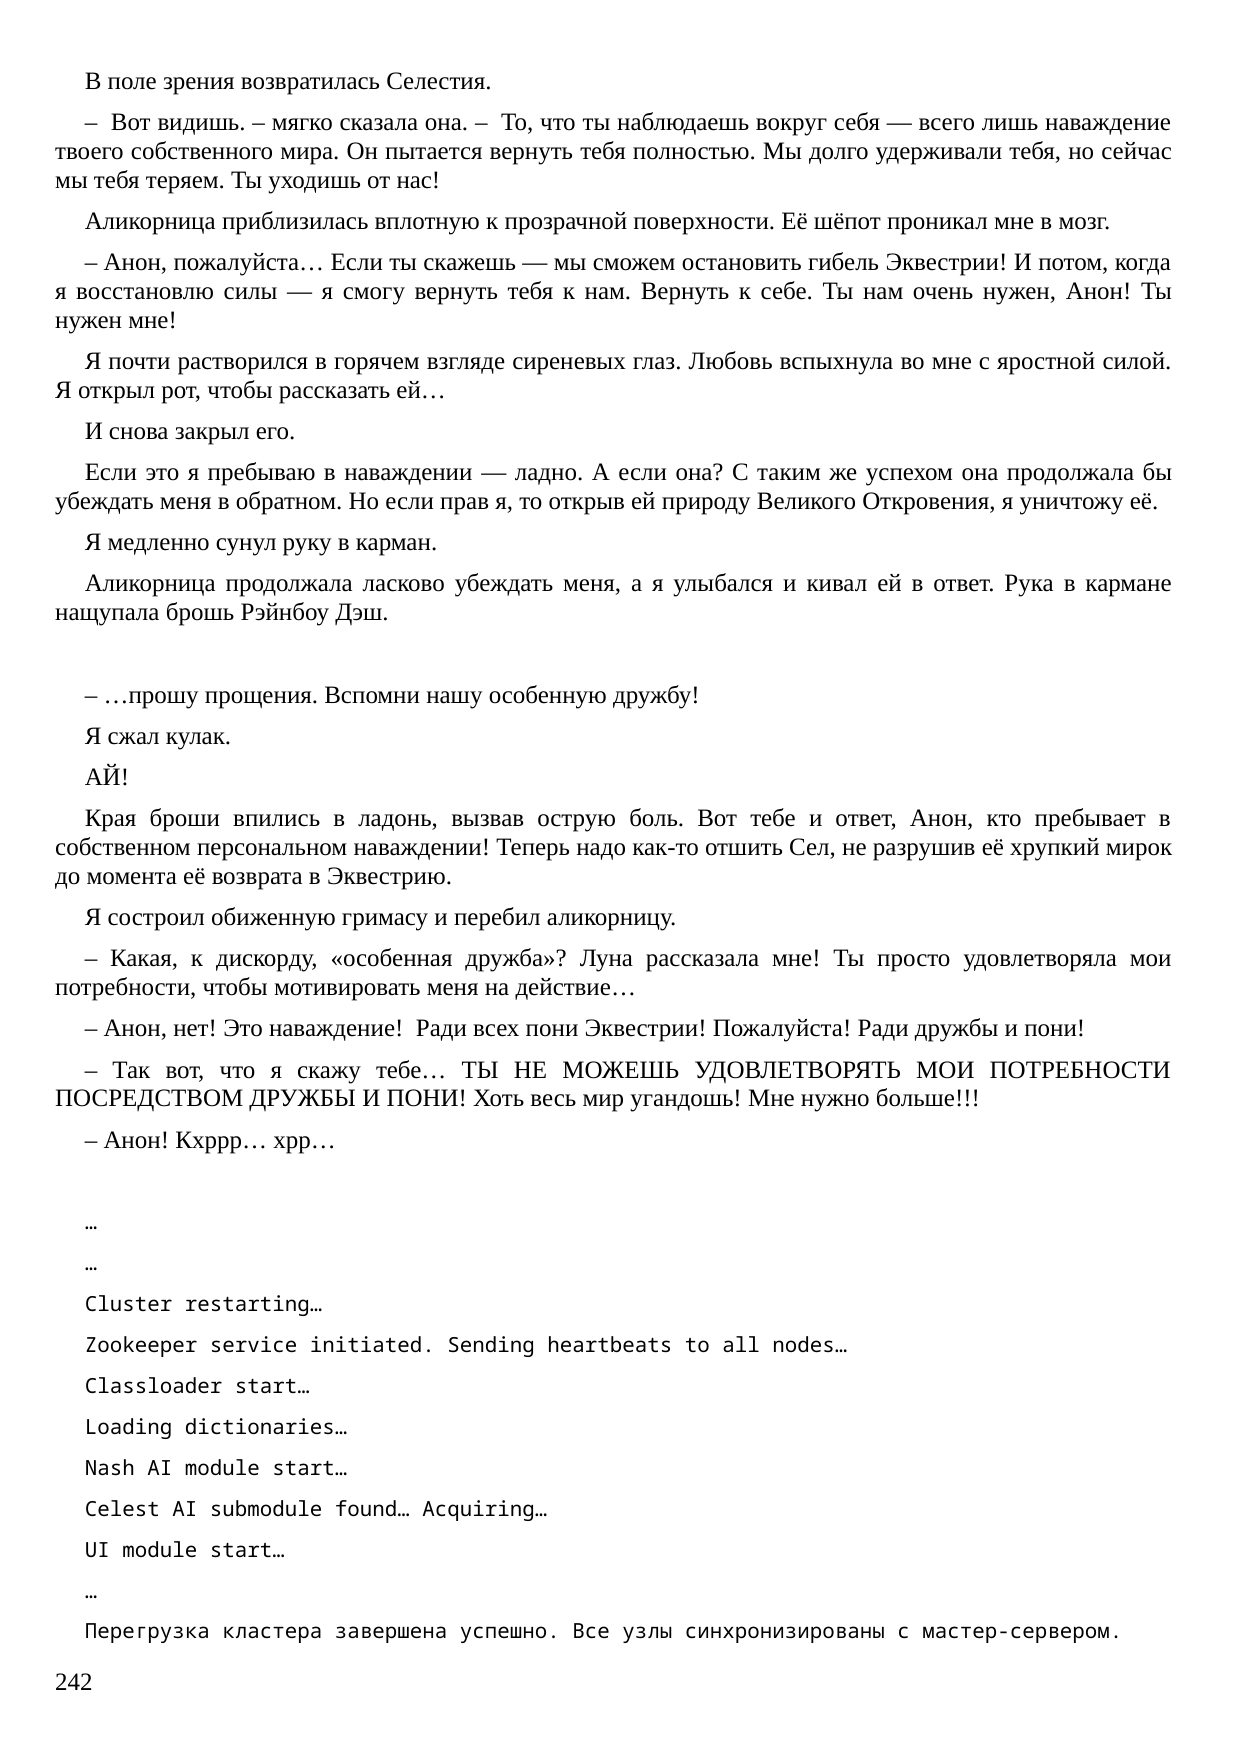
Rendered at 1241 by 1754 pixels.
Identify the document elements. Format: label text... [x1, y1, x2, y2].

text Я почти растворился в горячем взгляде сиреневых глаз. Любовь вспыхнула во мне с яростной силой. Я открыл рот, чтобы рассказать ей… [55, 346, 1173, 403]
text Если это я пребываю в наваждении — ладно. А если она? С таким же успехом она продолжала бы убеждать меня в обратном. Но если прав я, то открыв ей природу Великого Откровения, я уничтожу её. [55, 457, 1173, 515]
text – …прошу прощения. Вспомни нашу особенную дружбу! [55, 680, 1173, 708]
text – Анон, нет! Это наваждение! Ради всех пони Эквестрии! Пожалуйста! Ради дружбы и пони! [55, 1013, 1173, 1042]
text … [55, 1207, 1173, 1236]
text UI module start… [55, 1535, 1173, 1563]
text – Вот видишь. – мягко сказала она. – То, что ты наблюдаешь вокруг себя — всего лишь наваждение твоего собственного мира. Он пытается вернуть тебя полностью. Мы долго удерживали тебя, но сейчас мы тебя теряем. Ты уходишь от нас! [55, 107, 1173, 193]
text Края броши впились в ладонь, вызвав острую боль. Вот тебе и ответ, Анон, кто пребывает в собственном персональном наваждении! Теперь надо как-то отшить Сел, не разрушив её хрупкий мирок до момента её возврата в Эквестрию. [55, 803, 1173, 890]
text Classloader start… [55, 1371, 1173, 1399]
text – Анон! Кхррр… хрр… [55, 1125, 1173, 1153]
text Zookeeper service initiated. Sending heartbeats to all nodes… [55, 1330, 1173, 1358]
text – Анон, пожалуйста… Если ты скажешь — мы сможем остановить гибель Эквестрии! И потом, когда я восстановлю силы — я смогу вернуть тебя к нам. Вернуть к себе. Ты нам очень нужен, Анон! Ты нужен мне! [55, 247, 1173, 333]
text … [55, 1576, 1173, 1604]
text – Какая, к дискорду, «особенная дружба»? Луна рассказала мне! Ты просто удовлетворяла мои потребности, чтобы мотивировать меня на действие… [55, 943, 1173, 1001]
text Cluster restarting… [55, 1289, 1173, 1318]
text В поле зрения возвратилась Селестия. [55, 66, 1173, 95]
text Аликорница продолжала ласково убеждать меня, а я улыбался и кивал ей в ответ. Рука в кармане нащупала брошь Рэйнбоу Дэш. [55, 568, 1173, 626]
text И снова закрыл его. [55, 416, 1173, 445]
text … [55, 1248, 1173, 1277]
text Nash AI module start… [55, 1453, 1173, 1481]
text Я сжал кулак. [55, 721, 1173, 750]
text Я состроил обиженную гримасу и перебил аликорницу. [55, 902, 1173, 931]
text Loading dictionaries… [55, 1412, 1173, 1440]
text АЙ! [55, 762, 1173, 791]
text Celest AI submodule found… Acquiring… [55, 1494, 1173, 1522]
text – Так вот, что я скажу тебе… ТЫ НЕ МОЖЕШЬ УДОВЛЕТВОРЯТЬ МОИ ПОТРЕБНОСТИ ПОСРЕДСТВОМ ДРУЖБЫ И ПОНИ! Хоть весь мир угандошь! Мне нужно больше!!! [55, 1055, 1173, 1112]
text Я медленно сунул руку в карман. [55, 527, 1173, 556]
text Аликорница приблизилась вплотную к прозрачной поверхности. Её шёпот проникал мне в мозг. [55, 206, 1173, 235]
text Перегрузка кластера завершена успешно. Все узлы синхронизированы с мастер-сервером. [55, 1617, 1173, 1645]
